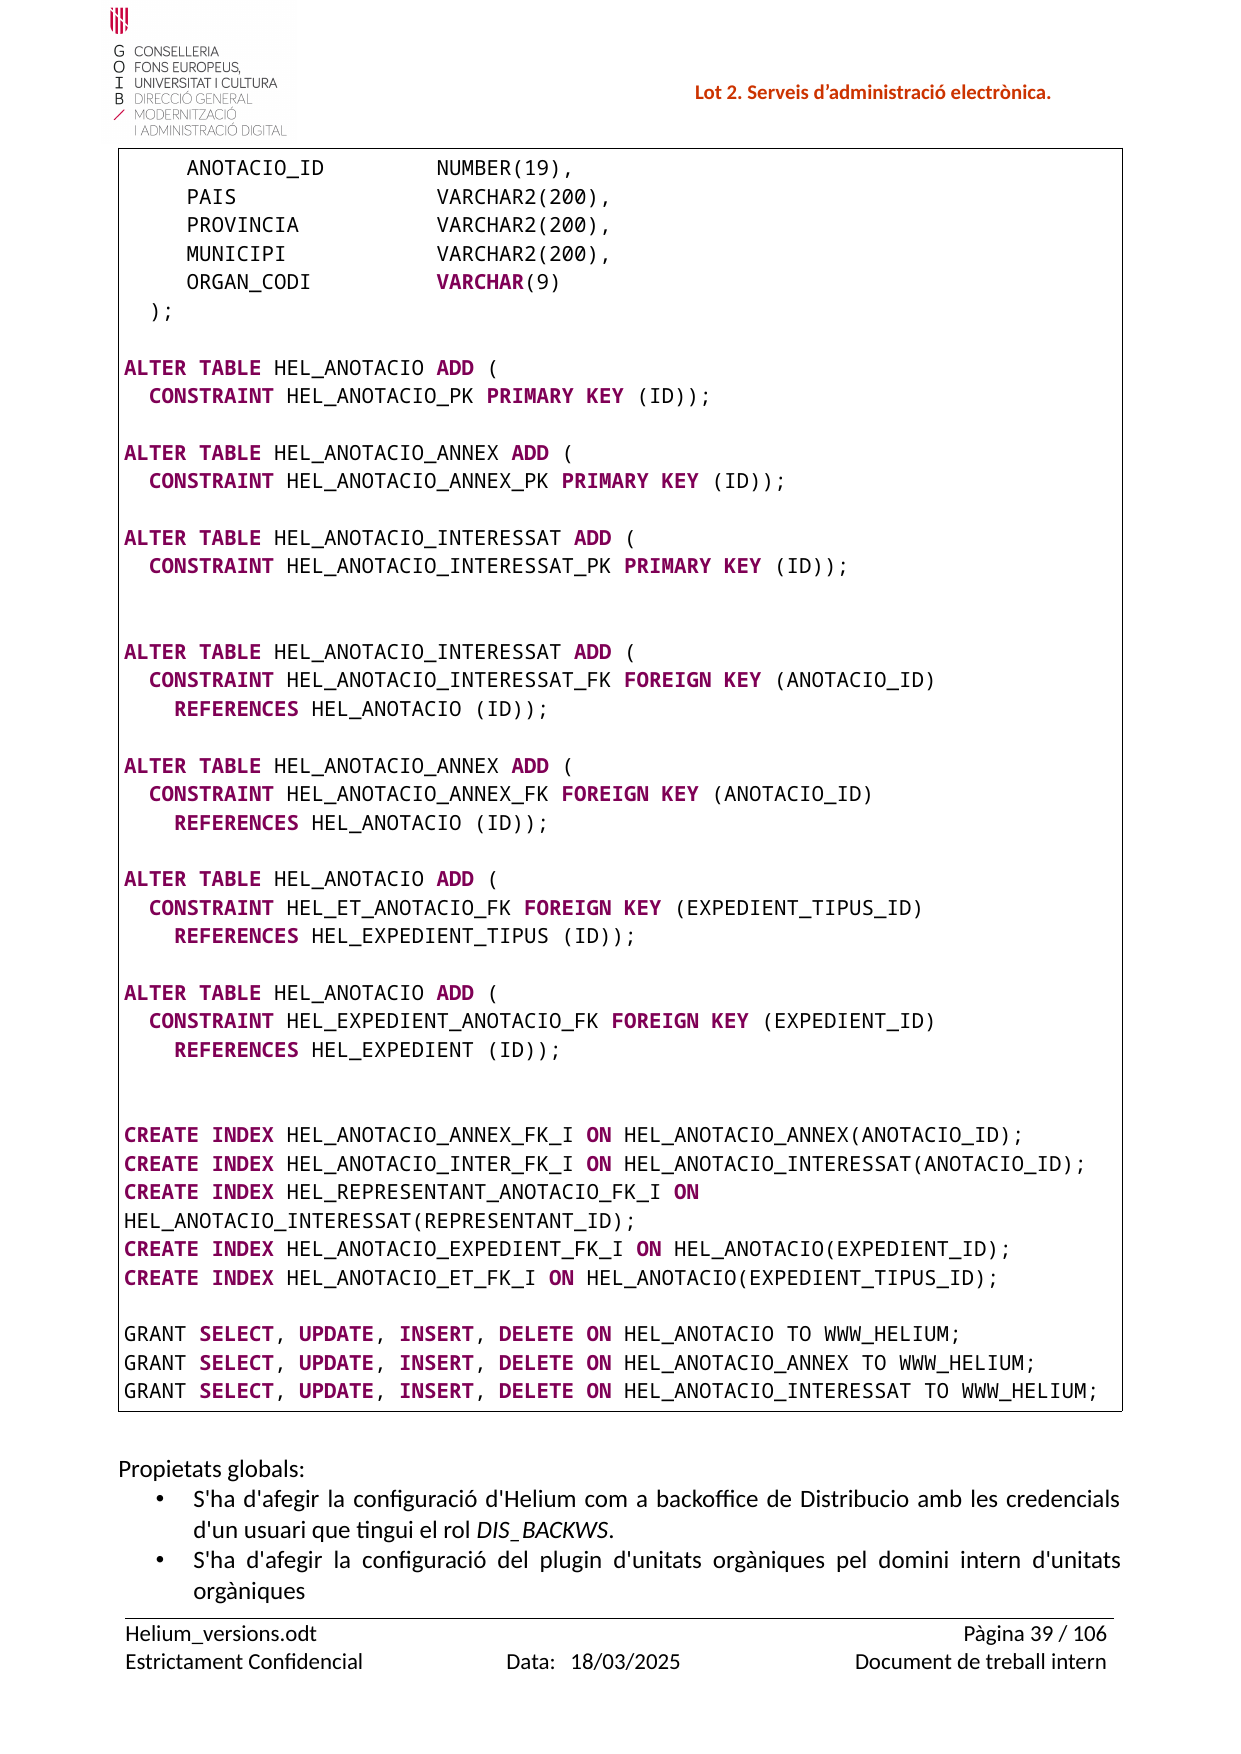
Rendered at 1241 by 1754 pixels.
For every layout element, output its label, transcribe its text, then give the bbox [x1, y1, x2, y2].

text Propietats globals: [118, 1453, 1122, 1483]
picture [100, 0, 297, 144]
table_header ANOTACIO_ID NUMBER(19), PAIS VARCHAR2(200), PROVINCIA VARCHAR2(200), MUNICIPI VARCHAR2(200), ORGAN_CODI VARCHAR(9) ); ALTER TABLE HEL_ANOTACIO ADD ( CONSTRAINT HEL_ANOTACIO_PK PRIMARY KEY (ID)); ALTER TABLE HEL_ANOTACIO_ANNEX ADD ( CONSTRAINT HEL_ANOTACIO_ANNEX_PK PRIMARY KEY (ID)); ALTER TABLE HEL_ANOTACIO_INTERESSAT ADD ( CONSTRAINT HEL_ANOTACIO_INTERESSAT_PK PRIMARY KEY (ID)); ALTER TABLE HEL_ANOTACIO_INTERESSAT ADD ( CONSTRAINT HEL_ANOTACIO_INTERESSAT_FK FOREIGN KEY (ANOTACIO_ID) REFERENCES HEL_ANOTACIO (ID)); ALTER TABLE HEL_ANOTACIO_ANNEX ADD ( CONSTRAINT HEL_ANOTACIO_ANNEX_FK FOREIGN KEY (ANOTACIO_ID) REFERENCES HEL_ANOTACIO (ID)); ALTER TABLE HEL_ANOTACIO ADD ( CONSTRAINT HEL_ET_ANOTACIO_FK FOREIGN KEY (EXPEDIENT_TIPUS_ID) REFERENCES HEL_EXPEDIENT_TIPUS (ID)); ALTER TABLE HEL_ANOTACIO ADD ( CONSTRAINT HEL_EXPEDIENT_ANOTACIO_FK FOREIGN KEY (EXPEDIENT_ID) REFERENCES HEL_EXPEDIENT (ID)); CREATE INDEX HEL_ANOTACIO_ANNEX_FK_I ON HEL_ANOTACIO_ANNEX(ANOTACIO_ID); CREATE INDEX HEL_ANOTACIO_INTER_FK_I ON HEL_ANOTACIO_INTERESSAT(ANOTACIO_ID); CREATE INDEX HEL_REPRESENTANT_ANOTACIO_FK_I ON HEL_ANOTACIO_INTERESSAT(REPRESENTANT_ID); CREATE INDEX HEL_ANOTACIO_EXPEDIENT_FK_I ON HEL_ANOTACIO(EXPEDIENT_ID); CREATE INDEX HEL_ANOTACIO_ET_FK_I ON HEL_ANOTACIO(EXPEDIENT_TIPUS_ID); GRANT SELECT, UPDATE, INSERT, DELETE ON HEL_ANOTACIO TO WWW_HELIUM; GRANT SELECT, UPDATE, INSERT, DELETE ON HEL_ANOTACIO_ANNEX TO WWW_HELIUM; GRANT SELECT, UPDATE, INSERT, DELETE ON HEL_ANOTACIO_INTERESSAT TO WWW_HELIUM; [119, 149, 1122, 1411]
list S'ha d'afegir la configuració del plugin d'unitats orgàniques pel domini intern d'unitats orgàniques [156, 1544, 1122, 1606]
list S'ha d'afegir la configuració d'Helium com a backoffice de Distribucio amb les credencials d'un usuari que tingui el rol DIS_BACKWS. [156, 1483, 1122, 1544]
